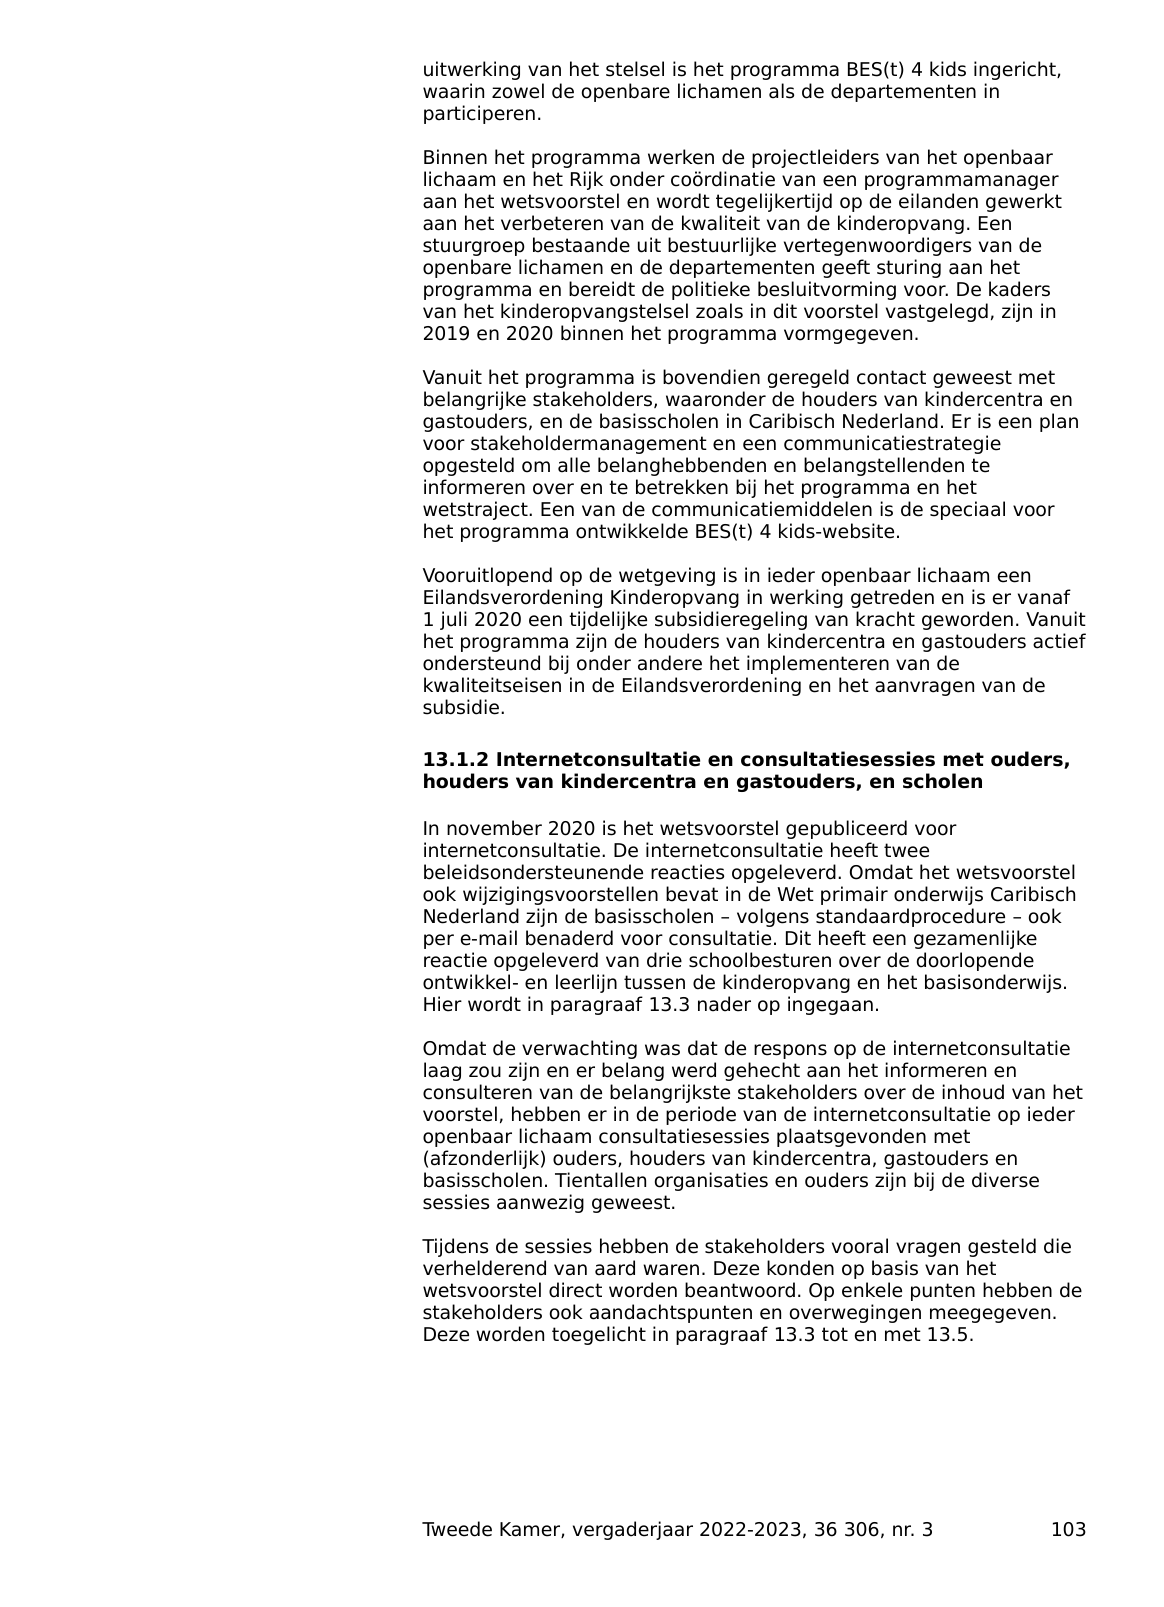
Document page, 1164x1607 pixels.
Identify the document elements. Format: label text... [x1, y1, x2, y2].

text Vooruitlopend op de wetgeving is in ieder openbaar lichaam een Eilandsverordening Kinderopvang in werking getreden en is er vanaf 1 juli 2020 een tijdelijke subsidieregeling van kracht geworden. Vanuit het programma zijn de houders van kindercentra en gastouders actief ondersteund bij onder andere het implementeren van de kwaliteitseisen in de Eilandsverordening en het aanvragen van de subsidie. [422, 565, 1087, 719]
subtitle 13.1.2 Internetconsultatie en consultatiesessies met ouders, houders van kindercentra en gastouders, en scholen [422, 749, 1087, 793]
text In november 2020 is het wetsvoorstel gepubliceerd voor internetconsultatie. De internetconsultatie heeft twee beleidsondersteunende reacties opgeleverd. Omdat het wetsvoorstel ook wijzigingsvoorstellen bevat in de Wet primair onderwijs Caribisch Nederland zijn de basisscholen – volgens standaardprocedure – ook per e-mail benaderd voor consultatie. Dit heeft een gezamenlijke reactie opgeleverd van drie schoolbesturen over de doorlopende ontwikkel- en leerlijn tussen de kinderopvang en het basisonderwijs. Hier wordt in paragraaf 13.3 nader op ingegaan. [422, 818, 1087, 1016]
text Binnen het programma werken de projectleiders van het openbaar lichaam en het Rijk onder coördinatie van een programmamanager aan het wetsvoorstel en wordt tegelijkertijd op de eilanden gewerkt aan het verbeteren van de kwaliteit van de kinderopvang. Een stuurgroep bestaande uit bestuurlijke vertegenwoordigers van de openbare lichamen en de departementen geeft sturing aan het programma en bereidt de politieke besluitvorming voor. De kaders van het kinderopvangstelsel zoals in dit voorstel vastgelegd, zijn in 2019 en 2020 binnen het programma vormgegeven. [422, 147, 1087, 345]
text Vanuit het programma is bovendien geregeld contact geweest met belangrijke stakeholders, waaronder de houders van kindercentra en gastouders, en de basisscholen in Caribisch Nederland. Er is een plan voor stakeholdermanagement en een communicatiestrategie opgesteld om alle belanghebbenden en belangstellenden te informeren over en te betrekken bij het programma en het wetstraject. Een van de communicatiemiddelen is de speciaal voor het programma ontwikkelde BES(t) 4 kids-website. [422, 367, 1087, 543]
text Tijdens de sessies hebben de stakeholders vooral vragen gesteld die verhelderend van aard waren. Deze konden op basis van het wetsvoorstel direct worden beantwoord. Op enkele punten hebben de stakeholders ook aandachtspunten en overwegingen meegegeven. Deze worden toegelicht in paragraaf 13.3 tot en met 13.5. [422, 1236, 1087, 1346]
text Omdat de verwachting was dat de respons op de internetconsultatie laag zou zijn en er belang werd gehecht aan het informeren en consulteren van de belangrijkste stakeholders over de inhoud van het voorstel, hebben er in de periode van de internetconsultatie op ieder openbaar lichaam consultatiesessies plaatsgevonden met (afzonderlijk) ouders, houders van kindercentra, gastouders en basisscholen. Tientallen organisaties en ouders zijn bij de diverse sessies aanwezig geweest. [422, 1038, 1087, 1214]
text uitwerking van het stelsel is het programma BES(t) 4 kids ingericht, waarin zowel de openbare lichamen als de departementen in participeren. [422, 59, 1087, 125]
